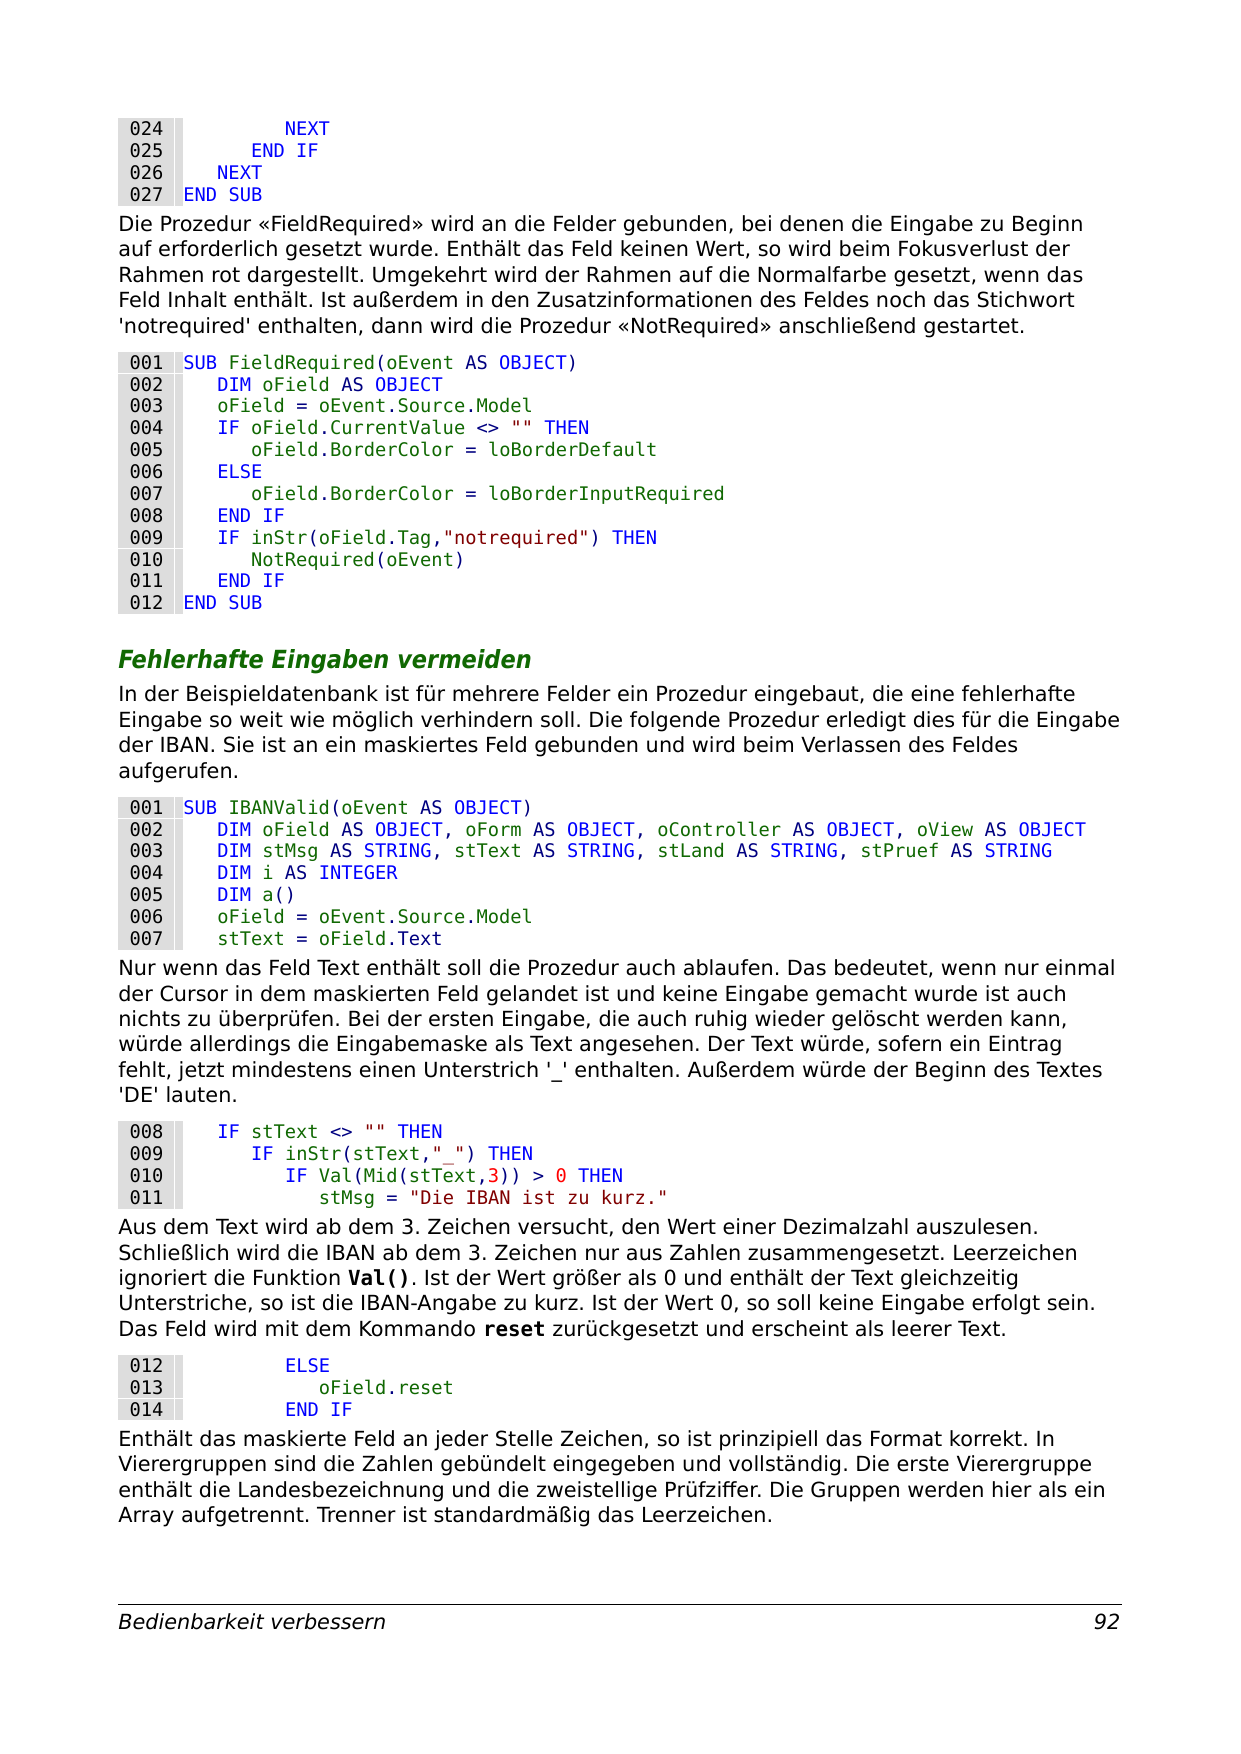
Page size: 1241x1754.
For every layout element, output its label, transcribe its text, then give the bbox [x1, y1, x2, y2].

list END SUB [183, 592, 1122, 614]
list IF inStr(stText,"_") THEN [183, 1143, 1122, 1165]
text Nur wenn das Feld Text enthält soll die Prozedur auch ablaufen. Das bedeutet, wenn nur einmal der Cursor in dem maskierten Feld gelandet ist und keine Eingabe gemacht wurde ist auch nichts zu überprüfen. Bei der ersten Eingabe, die auch ruhig wieder gelöscht werden kann, würde allerdings die Eingabemaske als Text angesehen. Der Text würde, sofern ein Eintrag fehlt, jetzt mindestens einen Unterstrich '_' enthalten. Außerdem würde der Beginn des Textes 'DE' lauten. [118, 956, 1122, 1108]
list stMsg = "Die IBAN ist zu kurz." [183, 1187, 1122, 1209]
list oField.reset [183, 1377, 1122, 1398]
list IF oField.CurrentValue <> "" THEN [183, 417, 1122, 439]
text Enthält das maskierte Feld an jeder Stelle Zeichen, so ist prinzipiell das Format korrekt. In Vierergruppen sind die Zahlen gebündelt eingegeben und vollständig. Die erste Vierergruppe enthält die Landesbezeichnung und die zweistellige Prüfziffer. Die Gruppen werden hier als ein Array aufgetrennt. Trenner ist standardmäßig das Leerzeichen. [118, 1427, 1122, 1527]
list END SUB [183, 184, 1122, 206]
list SUB IBANValid(oEvent AS OBJECT) [183, 797, 1122, 818]
list NEXT [183, 162, 1122, 184]
text Die Prozedur «FieldRequired» wird an die Felder gebunden, bei denen die Eingabe zu Beginn auf erforderlich gesetzt wurde. Enthält das Feld keinen Wert, so wird beim Fokusverlust der Rahmen rot dargestellt. Umgekehrt wird der Rahmen auf die Normalfarbe gesetzt, wenn das Feld Inhalt enthält. Ist außerdem in den Zusatzinformationen des Feldes noch das Stichwort 'notrequired' enthalten, dann wird die Prozedur «NotRequired» anschließend gestartet. [118, 212, 1122, 338]
list ELSE [183, 1355, 1122, 1377]
list stText = oField.Text [183, 928, 1122, 950]
list oField = oEvent.Source.Model [183, 906, 1122, 928]
list DIM oField AS OBJECT [118, 373, 1122, 395]
list ELSE [183, 461, 1122, 483]
list oField = oEvent.Source.Model [183, 395, 1122, 417]
list END IF [118, 1398, 1122, 1420]
list DIM i AS INTEGER [183, 862, 1122, 884]
list NEXT [183, 118, 1122, 140]
list END IF [183, 505, 1122, 527]
text Aus dem Text wird ab dem 3. Zeichen versucht, den Wert einer Dezimalzahl auszulesen. Schließlich wird die IBAN ab dem 3. Zeichen nur aus Zahlen zusammengesetzt. Leerzeichen ignoriert die Funktion Val(). Ist der Wert größer als 0 und enthält der Text gleichzeitig Unterstriche, so ist die IBAN-Angabe zu kurz. Ist der Wert 0, so soll keine Eingabe erfolgt sein. Das Feld wird mit dem Kommando reset zurückgesetzt und erscheint als leerer Text. [118, 1215, 1122, 1341]
list IF Val(Mid(stText,3)) > 0 THEN [183, 1165, 1122, 1187]
list IF inStr(oField.Tag,"notrequired") THEN [183, 527, 1122, 548]
list END IF [183, 570, 1122, 592]
list SUB FieldRequired(oEvent AS OBJECT) [183, 352, 1122, 373]
text In der Beispieldatenbank ist für mehrere Felder ein Prozedur eingebaut, die eine fehlerhafte Eingabe so weit wie möglich verhindern soll. Die folgende Prozedur erledigt dies für die Eingabe der IBAN. Sie ist an ein maskiertes Feld gebunden und wird beim Verlassen des Feldes aufgerufen. [118, 682, 1122, 783]
list DIM a() [183, 884, 1122, 906]
list DIM stMsg AS STRING, stText AS STRING, stLand AS STRING, stPruef AS STRING [183, 840, 1122, 862]
list IF stText <> "" THEN [183, 1121, 1122, 1143]
list oField.BorderColor = loBorderDefault [183, 439, 1122, 461]
subtitle Fehlerhafte Eingaben vermeiden [118, 646, 1122, 675]
list NotRequired(oEvent) [118, 548, 1122, 570]
list oField.BorderColor = loBorderInputRequired [183, 483, 1122, 505]
list END IF [183, 140, 1122, 162]
list DIM oField AS OBJECT, oForm AS OBJECT, oController AS OBJECT, oView AS OBJECT [118, 818, 1122, 840]
